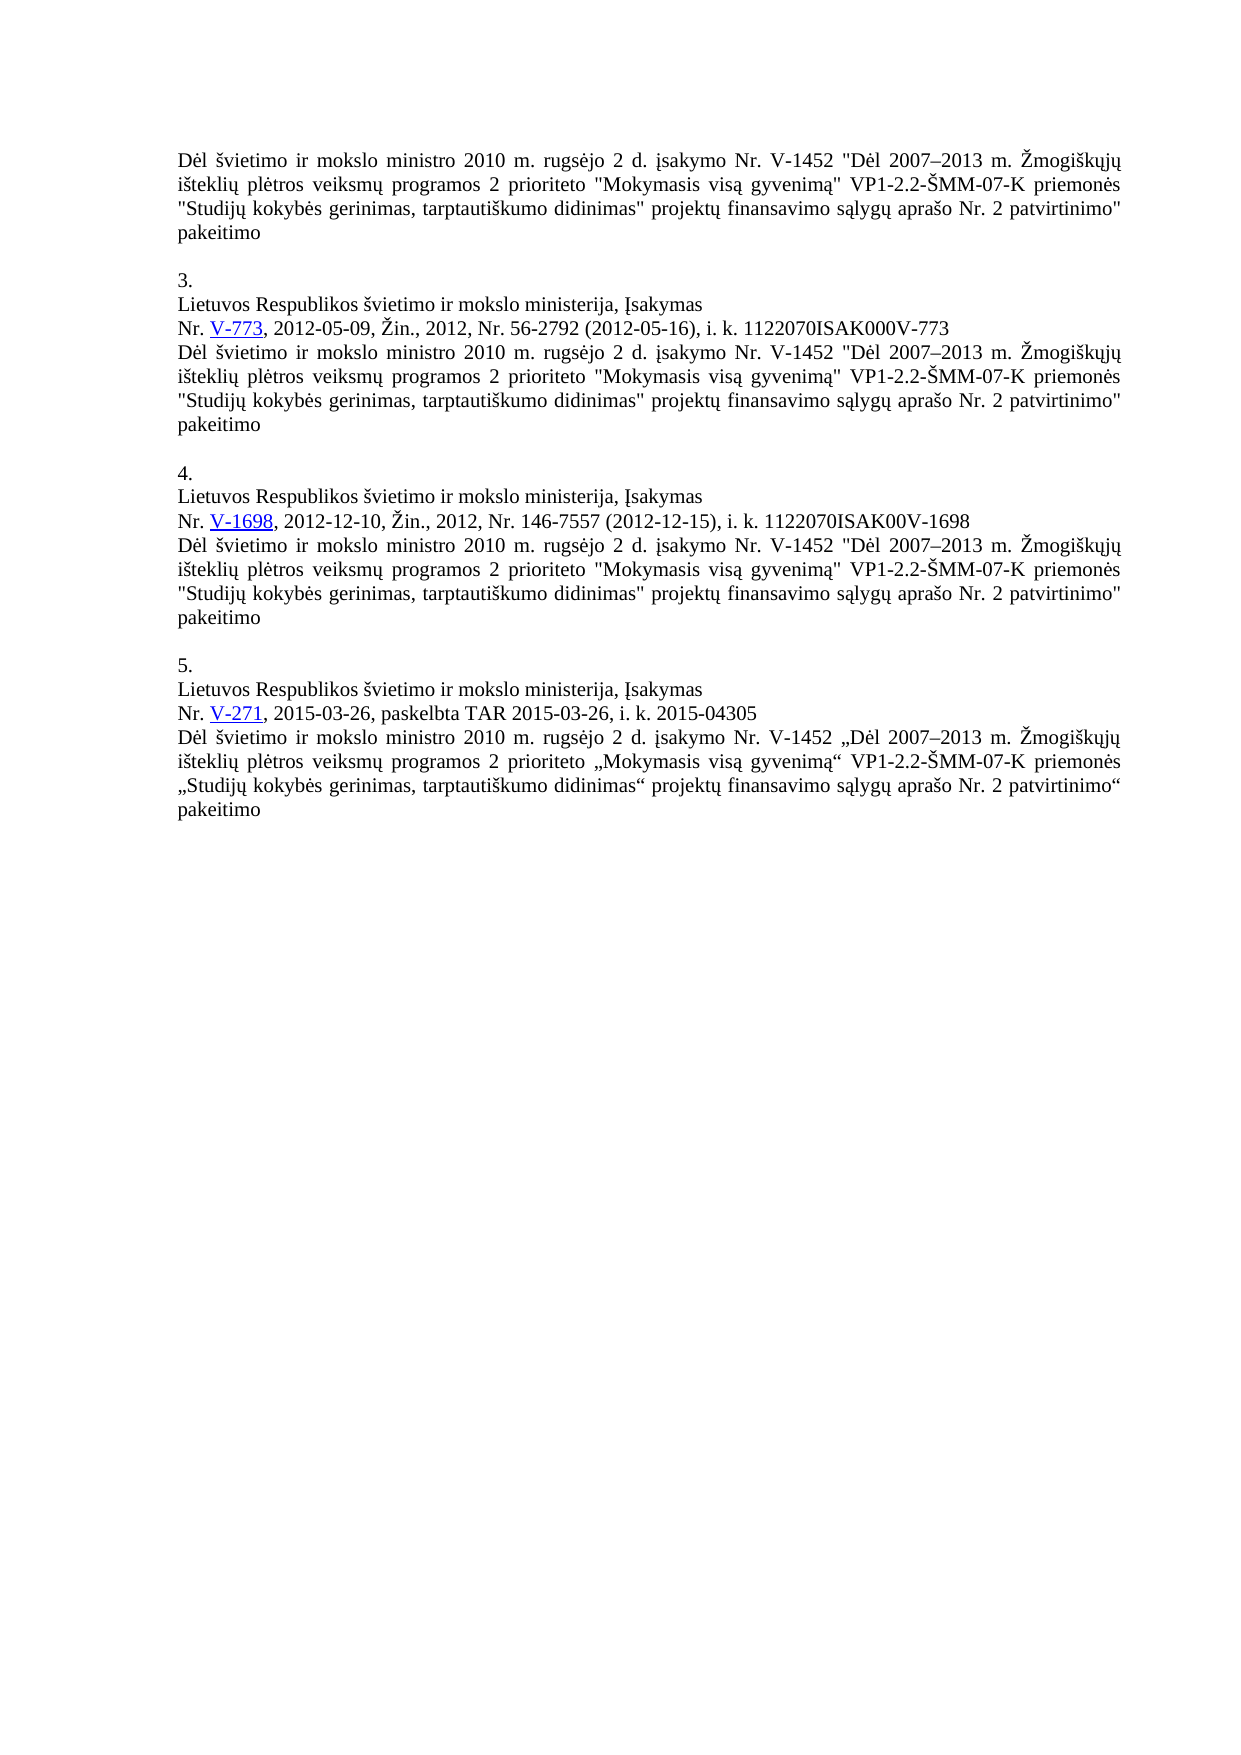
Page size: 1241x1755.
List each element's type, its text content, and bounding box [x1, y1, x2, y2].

text 3. [177, 268, 1122, 292]
text Nr. V-271, 2015-03-26, paskelbta TAR 2015-03-26, i. k. 2015-04305 [177, 701, 1122, 725]
text Nr. V-773, 2012-05-09, Žin., 2012, Nr. 56-2792 (2012-05-16), i. k. 1122070ISAK000V-773 [177, 316, 1122, 340]
text 5. [177, 653, 1122, 677]
text Dėl švietimo ir mokslo ministro 2010 m. rugsėjo 2 d. įsakymo Nr. V-1452 "Dėl 2007–2013 m. Žmogiškųjų išteklių plėtros veiksmų programos 2 prioriteto "Mokymasis visą gyvenimą" VP1-2.2-ŠMM-07-K priemonės "Studijų kokybės gerinimas, tarptautiškumo didinimas" projektų finansavimo sąlygų aprašo Nr. 2 patvirtinimo" pakeitimo [177, 340, 1122, 436]
text 4. [177, 460, 1122, 484]
text Lietuvos Respublikos švietimo ir mokslo ministerija, Įsakymas [177, 677, 1122, 701]
text Lietuvos Respublikos švietimo ir mokslo ministerija, Įsakymas [177, 484, 1122, 508]
text Dėl švietimo ir mokslo ministro 2010 m. rugsėjo 2 d. įsakymo Nr. V-1452 "Dėl 2007–2013 m. Žmogiškųjų išteklių plėtros veiksmų programos 2 prioriteto "Mokymasis visą gyvenimą" VP1-2.2-ŠMM-07-K priemonės "Studijų kokybės gerinimas, tarptautiškumo didinimas" projektų finansavimo sąlygų aprašo Nr. 2 patvirtinimo" pakeitimo [177, 533, 1122, 629]
text Dėl švietimo ir mokslo ministro 2010 m. rugsėjo 2 d. įsakymo Nr. V-1452 "Dėl 2007–2013 m. Žmogiškųjų išteklių plėtros veiksmų programos 2 prioriteto "Mokymasis visą gyvenimą" VP1-2.2-ŠMM-07-K priemonės "Studijų kokybės gerinimas, tarptautiškumo didinimas" projektų finansavimo sąlygų aprašo Nr. 2 patvirtinimo" pakeitimo [177, 148, 1122, 244]
text Nr. V-1698, 2012-12-10, Žin., 2012, Nr. 146-7557 (2012-12-15), i. k. 1122070ISAK00V-1698 [177, 508, 1122, 533]
text Dėl švietimo ir mokslo ministro 2010 m. rugsėjo 2 d. įsakymo Nr. V-1452 „Dėl 2007–2013 m. Žmogiškųjų išteklių plėtros veiksmų programos 2 prioriteto „Mokymasis visą gyvenimą“ VP1-2.2-ŠMM-07-K priemonės „Studijų kokybės gerinimas, tarptautiškumo didinimas“ projektų finansavimo sąlygų aprašo Nr. 2 patvirtinimo“ pakeitimo [177, 725, 1122, 821]
text Lietuvos Respublikos švietimo ir mokslo ministerija, Įsakymas [177, 292, 1122, 316]
